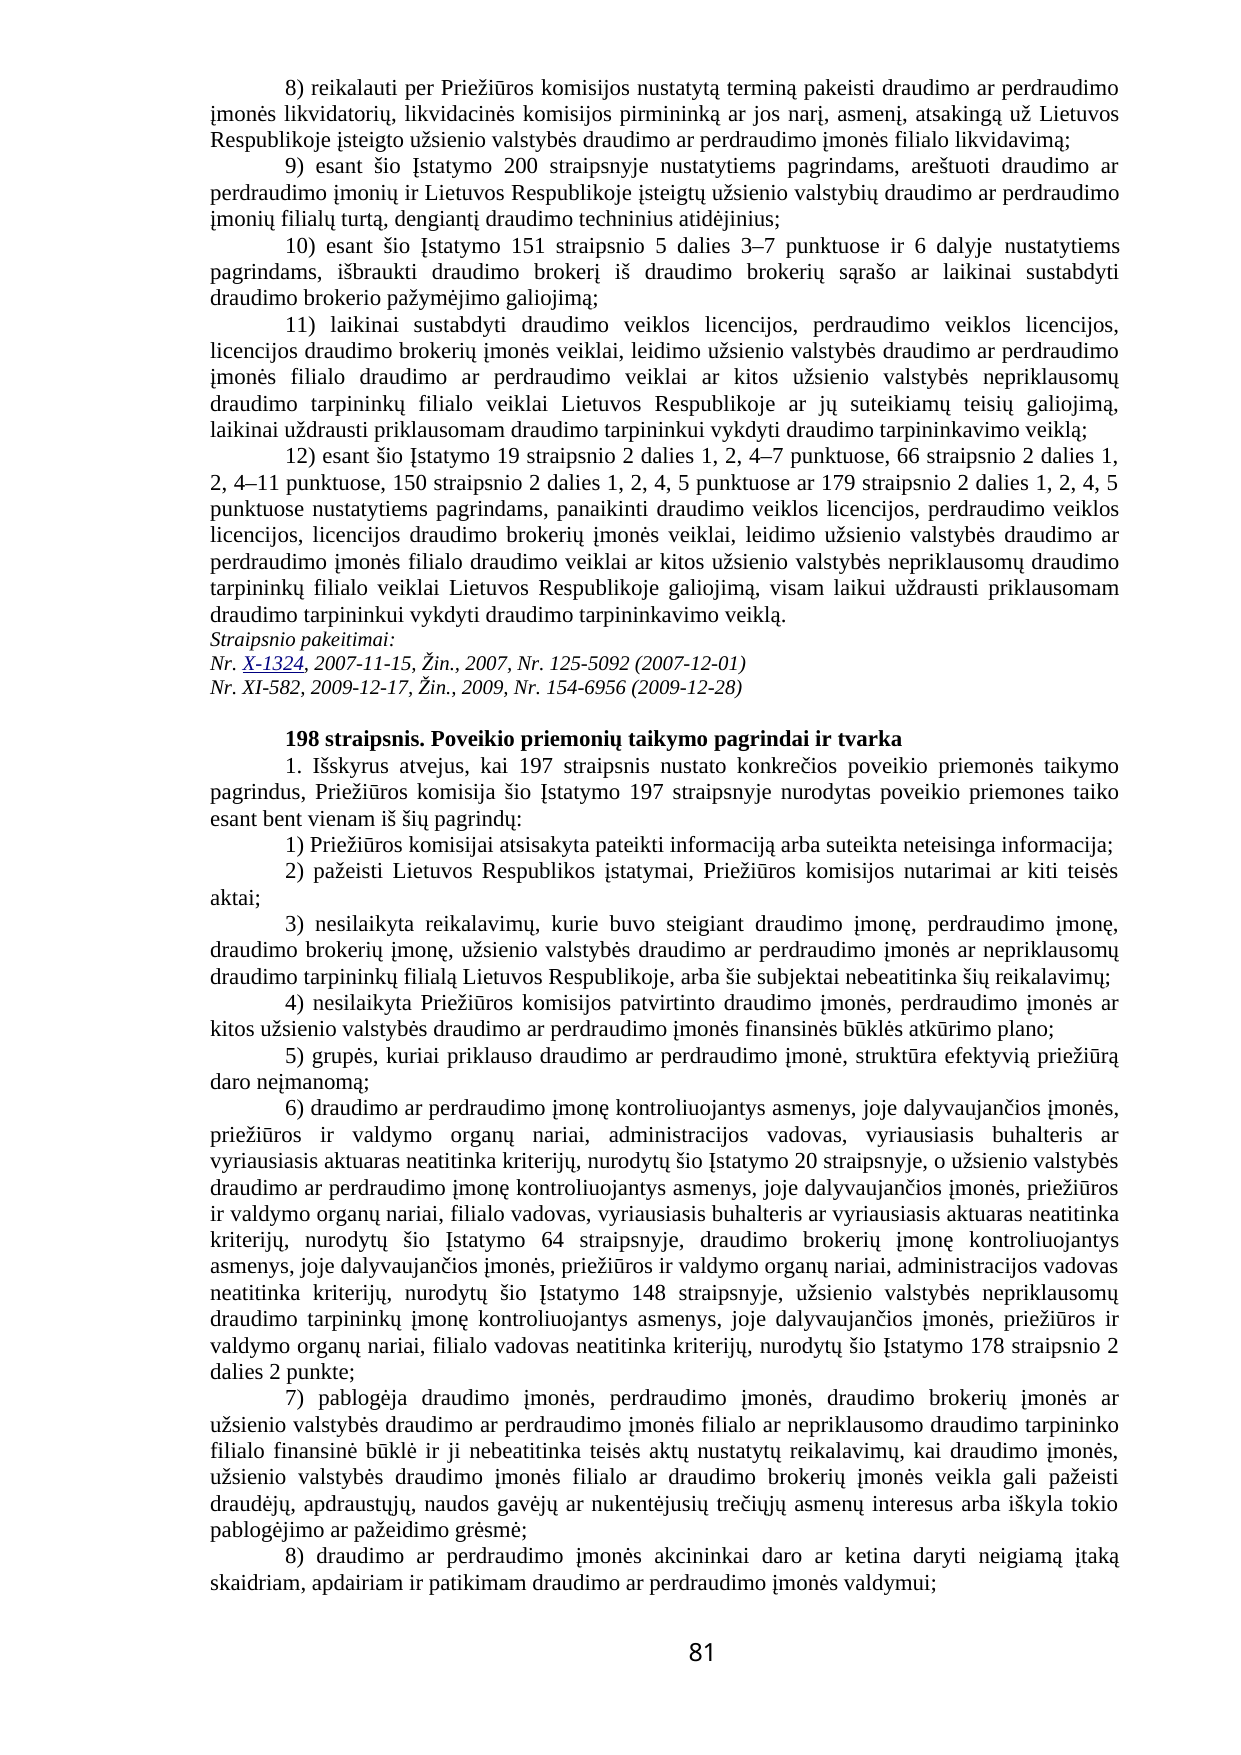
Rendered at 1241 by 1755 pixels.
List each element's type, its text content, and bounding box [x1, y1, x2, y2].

text 8) draudimo ar perdraudimo įmonės akcininkai daro ar ketina daryti neigiamą įtaką skaidriam, apdairiam ir patikimam draudimo ar perdraudimo įmonės valdymui; [210, 1542, 1120, 1595]
text Nr. X-1324, 2007-11-15, Žin., 2007, Nr. 125-5092 (2007-12-01) [210, 651, 1120, 675]
text 4) nesilaikyta Priežiūros komisijos patvirtinto draudimo įmonės, perdraudimo įmonės ar kitos užsienio valstybės draudimo ar perdraudimo įmonės finansinės būklės atkūrimo plano; [210, 989, 1120, 1042]
text 3) nesilaikyta reikalavimų, kurie buvo steigiant draudimo įmonę, perdraudimo įmonę, draudimo brokerių įmonę, užsienio valstybės draudimo ar perdraudimo įmonės ar nepriklausomų draudimo tarpininkų filialą Lietuvos Respublikoje, arba šie subjektai nebeatitinka šių reikalavimų; [210, 910, 1120, 989]
text 7) pablogėja draudimo įmonės, perdraudimo įmonės, draudimo brokerių įmonės ar užsienio valstybės draudimo ar perdraudimo įmonės filialo ar nepriklausomo draudimo tarpininko filialo finansinė būklė ir ji nebeatitinka teisės aktų nustatytų reikalavimų, kai draudimo įmonės, užsienio valstybės draudimo įmonės filialo ar draudimo brokerių įmonės veikla gali pažeisti draudėjų, apdraustųjų, naudos gavėjų ar nukentėjusių trečiųjų asmenų interesus arba iškyla tokio pablogėjimo ar pažeidimo grėsmė; [210, 1384, 1120, 1542]
text 8) reikalauti per Priežiūros komisijos nustatytą terminą pakeisti draudimo ar perdraudimo įmonės likvidatorių, likvidacinės komisijos pirmininką ar jos narį, asmenį, atsakingą už Lietuvos Respublikoje įsteigto užsienio valstybės draudimo ar perdraudimo įmonės filialo likvidavimą; [210, 73, 1120, 153]
text Straipsnio pakeitimai: [210, 627, 1120, 651]
text 198 straipsnis. Poveikio priemonių taikymo pagrindai ir tvarka [210, 726, 1120, 752]
text 12) esant šio Įstatymo 19 straipsnio 2 dalies 1, 2, 4–7 punktuose, 66 straipsnio 2 dalies 1, 2, 4–11 punktuose, 150 straipsnio 2 dalies 1, 2, 4, 5 punktuose ar 179 straipsnio 2 dalies 1, 2, 4, 5 punktuose nustatytiems pagrindams, panaikinti draudimo veiklos licencijos, perdraudimo veiklos licencijos, licencijos draudimo brokerių įmonės veiklai, leidimo užsienio valstybės draudimo ar perdraudimo įmonės filialo draudimo veiklai ar kitos užsienio valstybės nepriklausomų draudimo tarpininkų filialo veiklai Lietuvos Respublikoje galiojimą, visam laikui uždrausti priklausomam draudimo tarpininkui vykdyti draudimo tarpininkavimo veiklą. [210, 442, 1120, 627]
text 1. Išskyrus atvejus, kai 197 straipsnis nustato konkrečios poveikio priemonės taikymo pagrindus, Priežiūros komisija šio Įstatymo 197 straipsnyje nurodytas poveikio priemones taiko esant bent vienam iš šių pagrindų: [210, 752, 1120, 831]
text 9) esant šio Įstatymo 200 straipsnyje nustatytiems pagrindams, areštuoti draudimo ar perdraudimo įmonių ir Lietuvos Respublikoje įsteigtų užsienio valstybių draudimo ar perdraudimo įmonių filialų turtą, dengiantį draudimo techninius atidėjinius; [210, 153, 1120, 232]
text 2) pažeisti Lietuvos Respublikos įstatymai, Priežiūros komisijos nutarimai ar kiti teisės aktai; [210, 857, 1120, 910]
text Nr. XI-582, 2009-12-17, Žin., 2009, Nr. 154-6956 (2009-12-28) [210, 675, 1120, 699]
text 6) draudimo ar perdraudimo įmonę kontroliuojantys asmenys, joje dalyvaujančios įmonės, priežiūros ir valdymo organų nariai, administracijos vadovas, vyriausiasis buhalteris ar vyriausiasis aktuaras neatitinka kriterijų, nurodytų šio Įstatymo 20 straipsnyje, o užsienio valstybės draudimo ar perdraudimo įmonę kontroliuojantys asmenys, joje dalyvaujančios įmonės, priežiūros ir valdymo organų nariai, filialo vadovas, vyriausiasis buhalteris ar vyriausiasis aktuaras neatitinka kriterijų, nurodytų šio Įstatymo 64 straipsnyje, draudimo brokerių įmonę kontroliuojantys asmenys, joje dalyvaujančios įmonės, priežiūros ir valdymo organų nariai, administracijos vadovas neatitinka kriterijų, nurodytų šio Įstatymo 148 straipsnyje, užsienio valstybės nepriklausomų draudimo tarpininkų įmonę kontroliuojantys asmenys, joje dalyvaujančios įmonės, priežiūros ir valdymo organų nariai, filialo vadovas neatitinka kriterijų, nurodytų šio Įstatymo 178 straipsnio 2 dalies 2 punkte; [210, 1094, 1120, 1384]
text 5) grupės, kuriai priklauso draudimo ar perdraudimo įmonė, struktūra efektyvią priežiūrą daro neįmanomą; [210, 1042, 1120, 1094]
text 10) esant šio Įstatymo 151 straipsnio 5 dalies 3–7 punktuose ir 6 dalyje nustatytiems pagrindams, išbraukti draudimo brokerį iš draudimo brokerių sąrašo ar laikinai sustabdyti draudimo brokerio pažymėjimo galiojimą; [210, 232, 1120, 311]
text 11) laikinai sustabdyti draudimo veiklos licencijos, perdraudimo veiklos licencijos, licencijos draudimo brokerių įmonės veiklai, leidimo užsienio valstybės draudimo ar perdraudimo įmonės filialo draudimo ar perdraudimo veiklai ar kitos užsienio valstybės nepriklausomų draudimo tarpininkų filialo veiklai Lietuvos Respublikoje ar jų suteikiamų teisių galiojimą, laikinai uždrausti priklausomam draudimo tarpininkui vykdyti draudimo tarpininkavimo veiklą; [210, 311, 1120, 442]
text 1) Priežiūros komisijai atsisakyta pateikti informaciją arba suteikta neteisinga informacija; [210, 831, 1120, 857]
